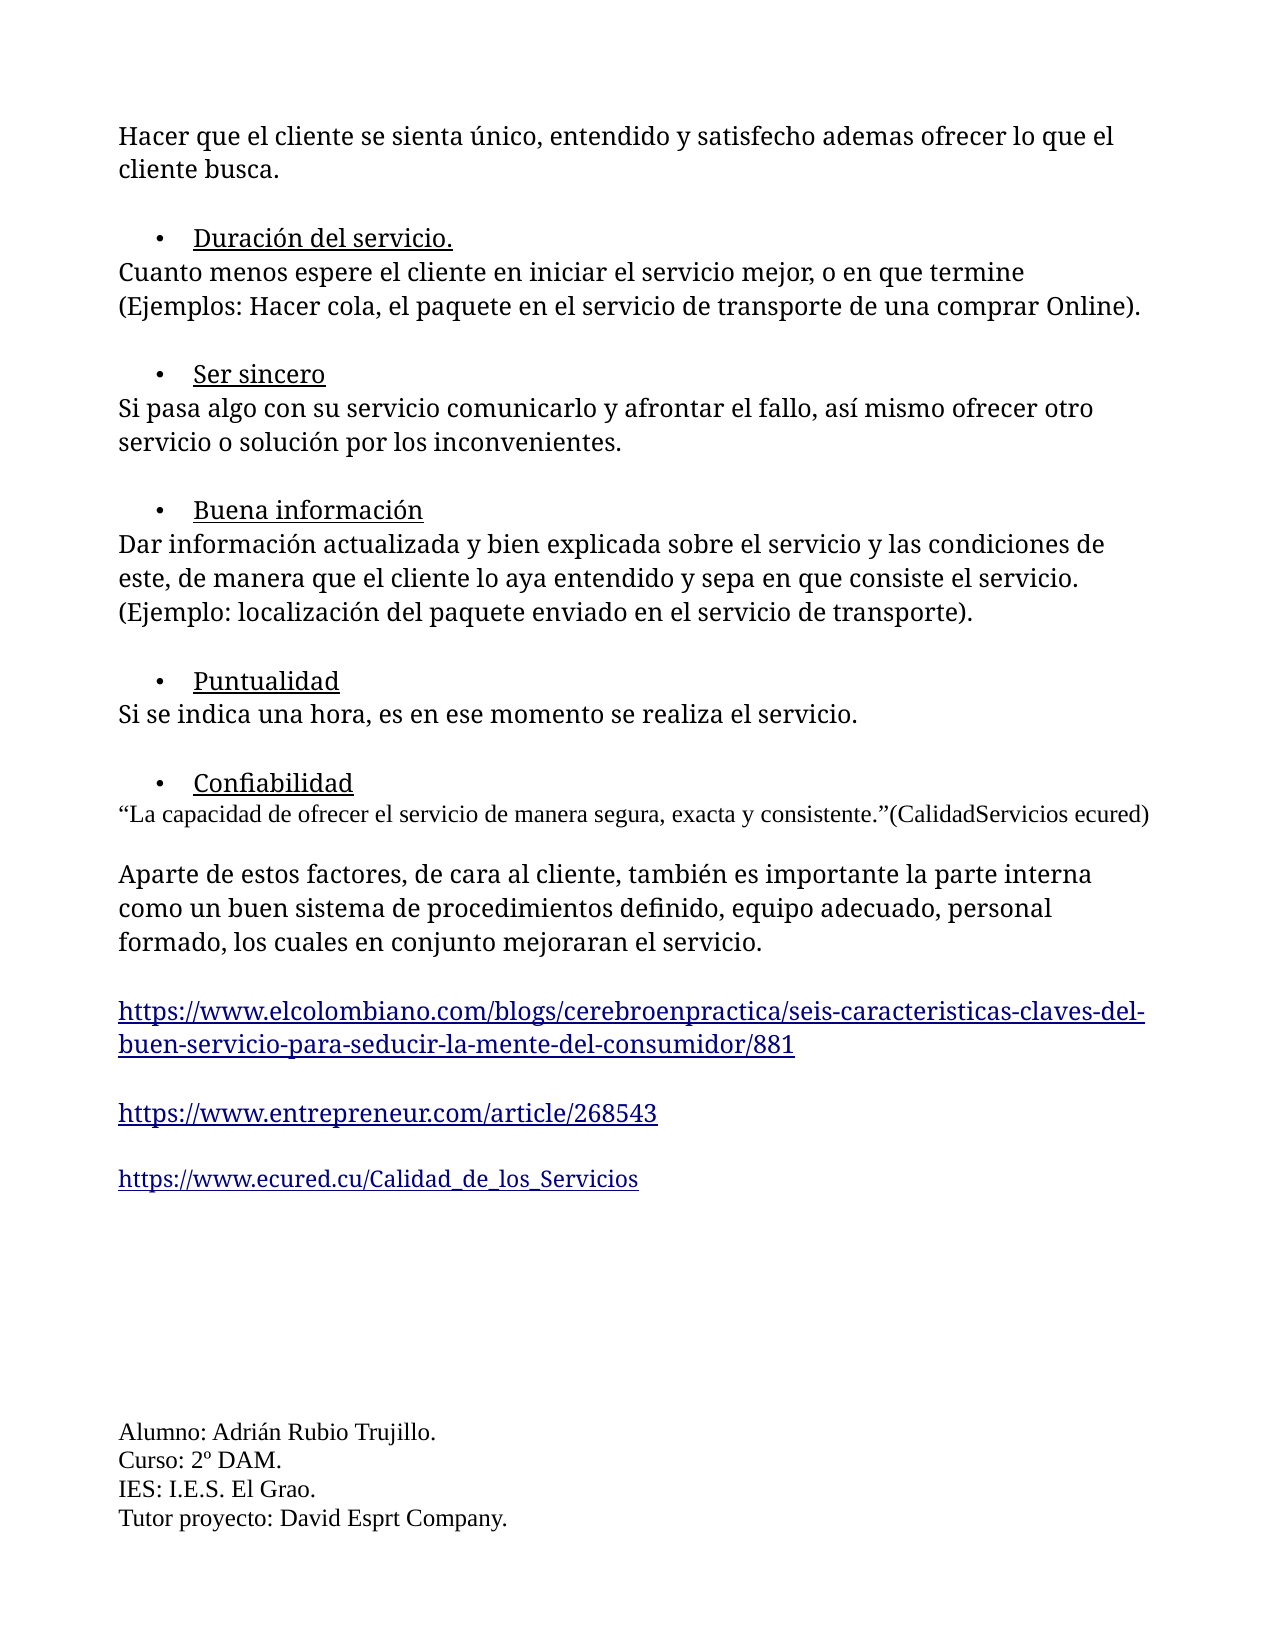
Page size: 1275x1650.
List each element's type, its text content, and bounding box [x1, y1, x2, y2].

list Ser sincero [156, 357, 1157, 391]
text Dar información actualizada y bien explicada sobre el servicio y las condiciones de este, de manera que el cliente lo aya entendido y sepa en que consiste el servicio. [118, 527, 1157, 595]
text (Ejemplos: Hacer cola, el paquete en el servicio de transporte de una comprar Online). [118, 288, 1157, 322]
list Buena información [156, 493, 1157, 527]
text Hacer que el cliente se sienta único, entendido y satisfecho ademas ofrecer lo que el cliente busca. [118, 118, 1157, 186]
text https://www.elcolombiano.com/blogs/cerebroenpractica/seis-caracteristicas-claves-del-buen-servicio-para-seducir-la-mente-del-consumidor/881 [118, 993, 1157, 1061]
text Si pasa algo con su servicio comunicarlo y afrontar el fallo, así mismo ofrecer otro servicio o solución por los inconvenientes. [118, 391, 1157, 459]
text (Ejemplo: localización del paquete enviado en el servicio de transporte). [118, 595, 1157, 629]
list Confiabilidad [156, 765, 1157, 799]
text https://www.entrepreneur.com/article/268543 [118, 1095, 1157, 1129]
text Cuanto menos espere el cliente en iniciar el servicio mejor, o en que termine [118, 254, 1157, 288]
text https://www.ecured.cu/Calidad_de_los_Servicios [118, 1163, 1157, 1195]
text “La capacidad de ofrecer el servicio de manera segura, exacta y consistente.”(CalidadServicios ecured) [118, 799, 1157, 828]
text Si se indica una hora, es en ese momento se realiza el servicio. [118, 697, 1157, 731]
text Aparte de estos factores, de cara al cliente, también es importante la parte interna como un buen sistema de procedimientos definido, equipo adecuado, personal formado, los cuales en conjunto mejoraran el servicio. [118, 857, 1157, 959]
list Puntualidad [156, 663, 1157, 697]
list Duración del servicio. [156, 220, 1157, 254]
